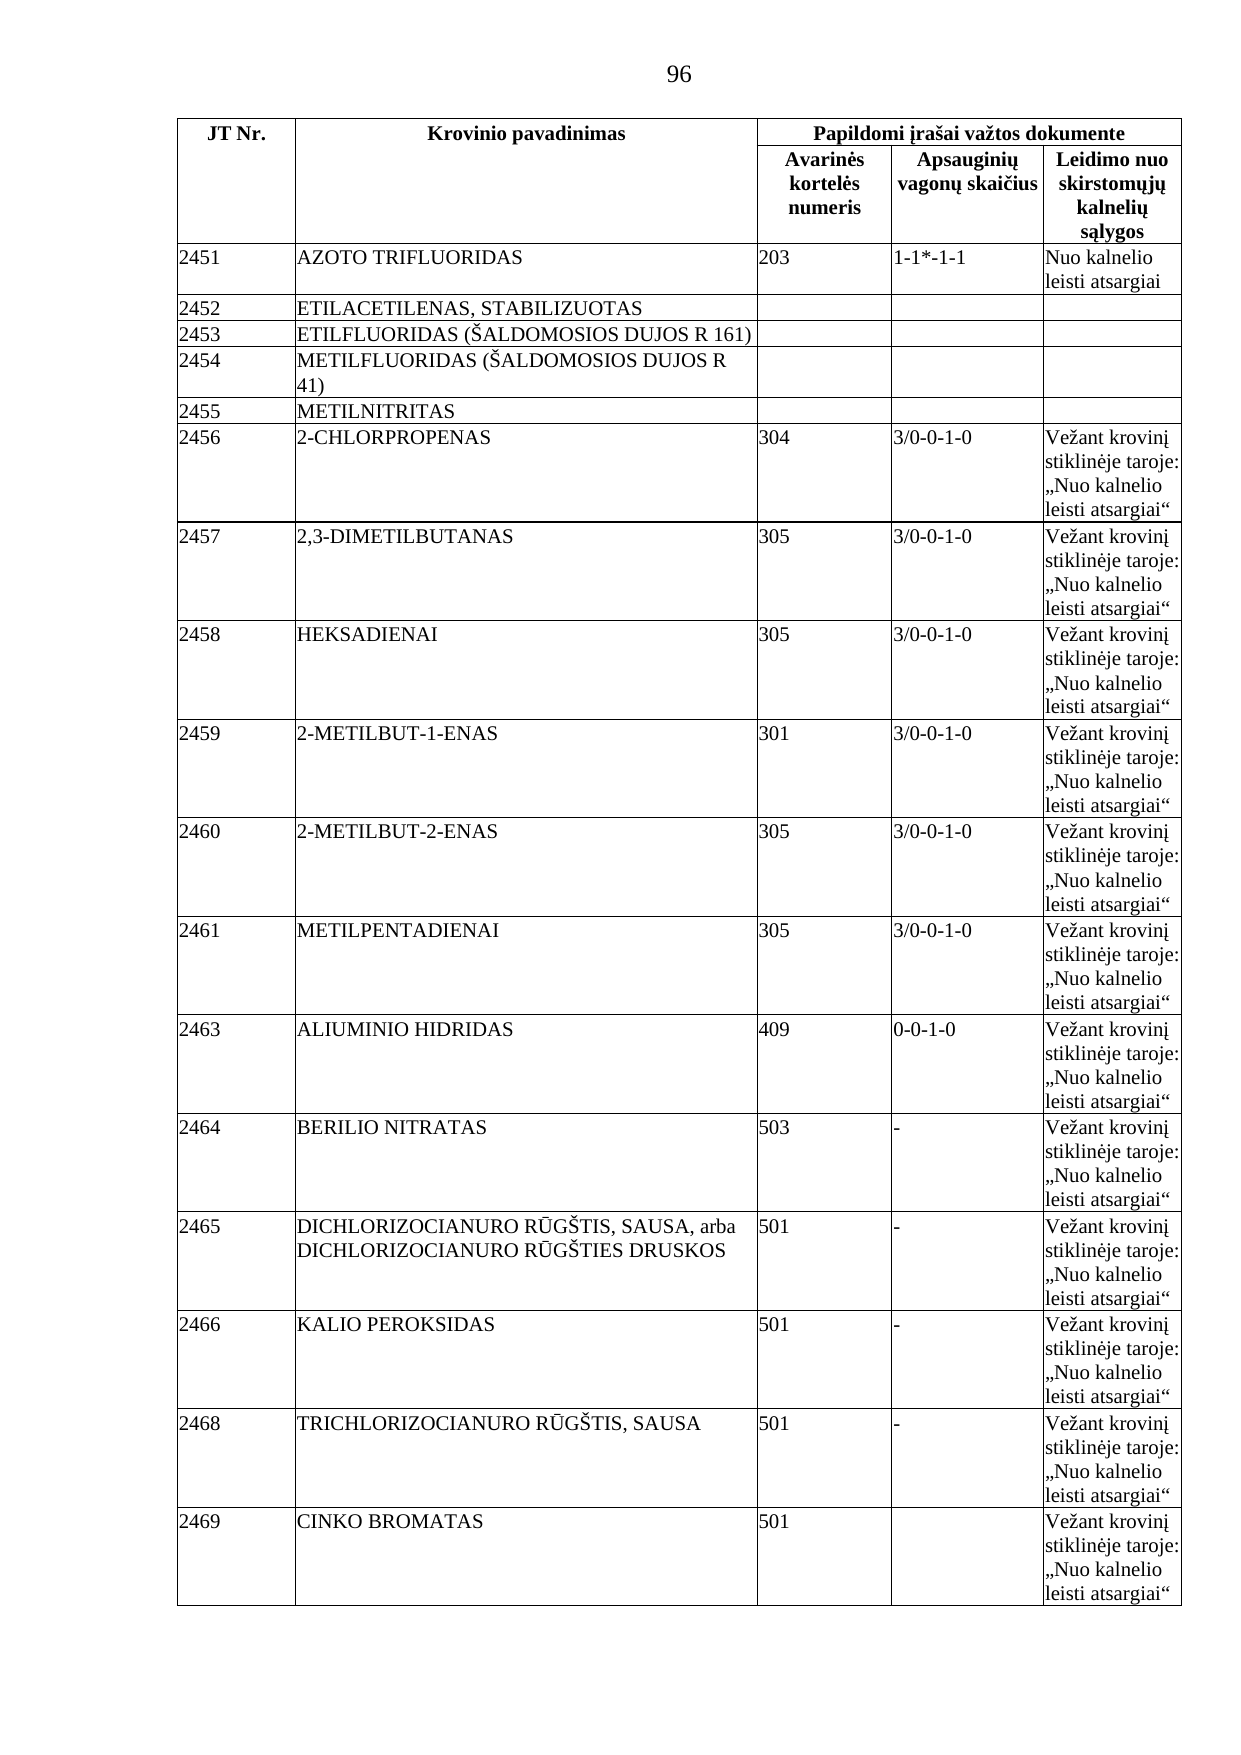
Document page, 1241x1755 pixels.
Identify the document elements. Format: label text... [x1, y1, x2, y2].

table_cell 0-0-1-0 [892, 1015, 1043, 1113]
table_cell 2457 [178, 523, 295, 620]
table_cell 2454 [178, 347, 295, 397]
table_cell Apsauginių vagonų skaičius [892, 146, 1043, 243]
table_cell 2469 [178, 1508, 295, 1605]
table_cell METILFLUORIDAS (ŠALDOMOSIOS DUJOS R 41) [296, 347, 757, 397]
table_cell 305 [758, 917, 891, 1014]
table_cell 3/0-0-1-0 [892, 621, 1043, 718]
table_cell [892, 1508, 1043, 1605]
table_cell 2,3-DIMETILBUTANAS [296, 523, 757, 620]
table_cell [1044, 347, 1181, 397]
table_cell [892, 295, 1043, 320]
table_cell Leidimo nuo skirstomųjų kalnelių sąlygos [1044, 146, 1181, 243]
table_cell METILPENTADIENAI [296, 917, 757, 1014]
table_header Krovinio pavadinimas [296, 119, 757, 243]
table_cell Vežant krovinį stiklinėje taroje: „Nuo kalnelio leisti atsargiai“ [1044, 1508, 1181, 1605]
table_cell [892, 321, 1043, 346]
table_cell 2458 [178, 621, 295, 718]
table_cell KALIO PEROKSIDAS [296, 1311, 757, 1408]
table_cell Vežant krovinį stiklinėje taroje: „Nuo kalnelio leisti atsargiai“ [1044, 523, 1181, 620]
table_cell 2466 [178, 1311, 295, 1408]
table_cell 2451 [178, 244, 295, 293]
table_cell CINKO BROMATAS [296, 1508, 757, 1605]
table_cell METILNITRITAS [296, 398, 757, 423]
table_cell 304 [758, 424, 891, 521]
table_cell [1044, 295, 1181, 320]
table_cell 501 [758, 1212, 891, 1310]
table_cell 2456 [178, 424, 295, 521]
table_cell 2460 [178, 818, 295, 916]
table_cell 2455 [178, 398, 295, 423]
table_cell HEKSADIENAI [296, 621, 757, 718]
table_cell 2468 [178, 1409, 295, 1507]
table_cell [1044, 398, 1181, 423]
table_cell - [892, 1409, 1043, 1507]
table_cell 501 [758, 1311, 891, 1408]
table_cell 501 [758, 1508, 891, 1605]
table_cell 2459 [178, 720, 295, 817]
table_cell 2461 [178, 917, 295, 1014]
table_cell Vežant krovinį stiklinėje taroje: „Nuo kalnelio leisti atsargiai“ [1044, 1015, 1181, 1113]
table_cell 3/0-0-1-0 [892, 424, 1043, 521]
table_cell 503 [758, 1114, 891, 1211]
table_cell - [892, 1212, 1043, 1310]
table_cell Nuo kalnelio leisti atsargiai [1044, 244, 1181, 293]
table_cell 2-CHLORPROPENAS [296, 424, 757, 521]
table_cell 305 [758, 818, 891, 916]
table_header Papildomi įrašai važtos dokumente [758, 119, 1181, 144]
table_cell [1044, 321, 1181, 346]
table_cell [892, 347, 1043, 397]
table_cell Vežant krovinį stiklinėje taroje: „Nuo kalnelio leisti atsargiai“ [1044, 1311, 1181, 1408]
table_cell 3/0-0-1-0 [892, 818, 1043, 916]
table_cell [758, 398, 891, 423]
table_cell 3/0-0-1-0 [892, 720, 1043, 817]
table_cell - [892, 1311, 1043, 1408]
table_cell TRICHLORIZOCIANURO RŪGŠTIS, SAUSA [296, 1409, 757, 1507]
table_cell 3/0-0-1-0 [892, 523, 1043, 620]
table_cell 2453 [178, 321, 295, 346]
table_cell [892, 398, 1043, 423]
table_cell 203 [758, 244, 891, 293]
table_cell Vežant krovinį stiklinėje taroje: „Nuo kalnelio leisti atsargiai“ [1044, 424, 1181, 521]
table_cell DICHLORIZOCIANURO RŪGŠTIS, SAUSA, arba DICHLORIZOCIANURO RŪGŠTIES DRUSKOS [296, 1212, 757, 1310]
table_cell 305 [758, 523, 891, 620]
table_cell - [892, 1114, 1043, 1211]
table_cell ETILFLUORIDAS (ŠALDOMOSIOS DUJOS R 161) [296, 321, 757, 346]
table_cell Vežant krovinį stiklinėje taroje: „Nuo kalnelio leisti atsargiai“ [1044, 720, 1181, 817]
table_cell 3/0-0-1-0 [892, 917, 1043, 1014]
table_cell 301 [758, 720, 891, 817]
table_cell 305 [758, 621, 891, 718]
table_cell Vežant krovinį stiklinėje taroje: „Nuo kalnelio leisti atsargiai“ [1044, 1114, 1181, 1211]
table_cell 409 [758, 1015, 891, 1113]
table_cell Vežant krovinį stiklinėje taroje: „Nuo kalnelio leisti atsargiai“ [1044, 1212, 1181, 1310]
table_cell 2465 [178, 1212, 295, 1310]
table_cell 2463 [178, 1015, 295, 1113]
table_cell [758, 347, 891, 397]
table_cell 2-METILBUT-1-ENAS [296, 720, 757, 817]
table_cell Avarinės kortelės numeris [758, 146, 891, 243]
table_cell AZOTO TRIFLUORIDAS [296, 244, 757, 293]
table_cell [758, 295, 891, 320]
table_cell BERILIO NITRATAS [296, 1114, 757, 1211]
table_cell Vežant krovinį stiklinėje taroje: „Nuo kalnelio leisti atsargiai“ [1044, 1409, 1181, 1507]
table_cell ETILACETILENAS, STABILIZUOTAS [296, 295, 757, 320]
table_header JT Nr. [178, 119, 295, 243]
table_cell 2452 [178, 295, 295, 320]
table_cell Vežant krovinį stiklinėje taroje: „Nuo kalnelio leisti atsargiai“ [1044, 818, 1181, 916]
table_cell ALIUMINIO HIDRIDAS [296, 1015, 757, 1113]
table_cell Vežant krovinį stiklinėje taroje: „Nuo kalnelio leisti atsargiai“ [1044, 917, 1181, 1014]
table_cell 501 [758, 1409, 891, 1507]
table_cell Vežant krovinį stiklinėje taroje: „Nuo kalnelio leisti atsargiai“ [1044, 621, 1181, 718]
table_cell [758, 321, 891, 346]
table_cell 2464 [178, 1114, 295, 1211]
table_cell 1-1*-1-1 [892, 244, 1043, 293]
table_cell 2-METILBUT-2-ENAS [296, 818, 757, 916]
